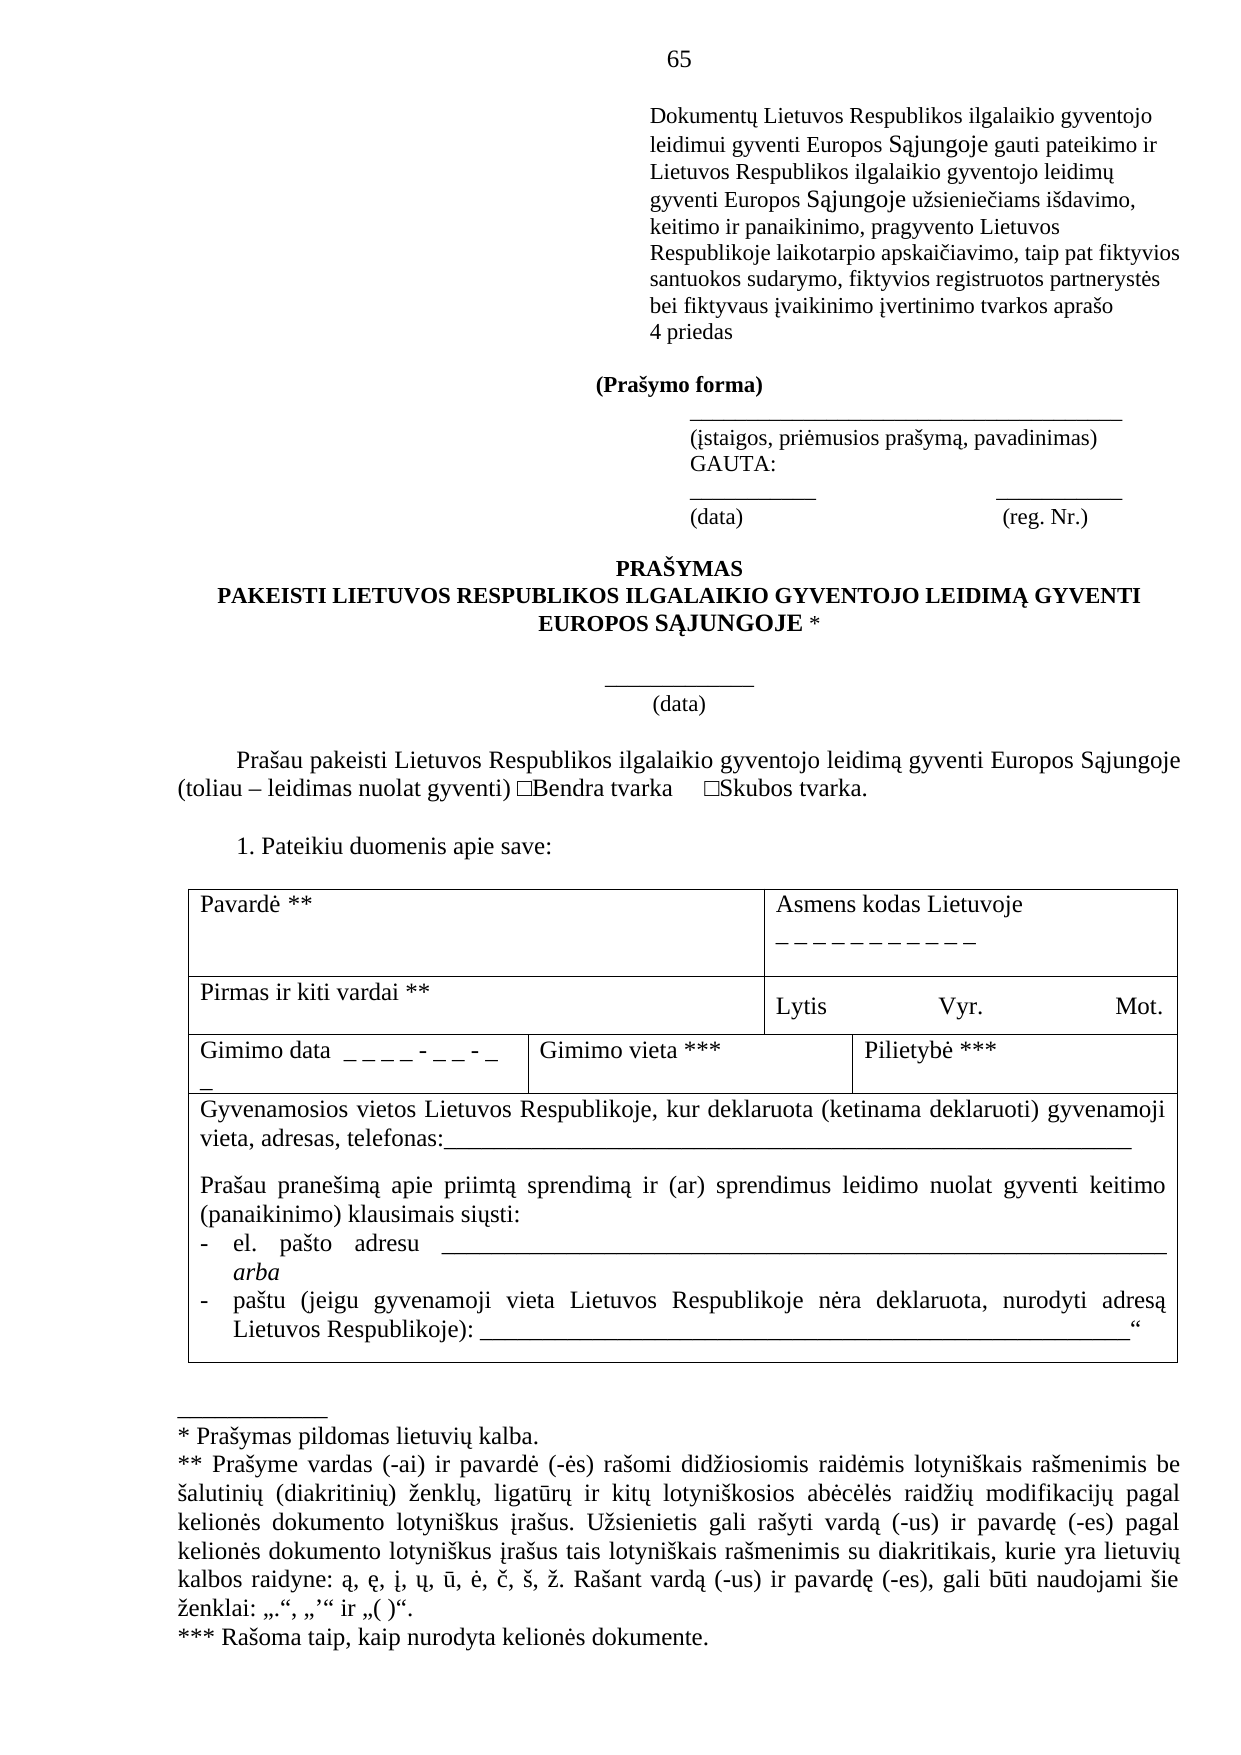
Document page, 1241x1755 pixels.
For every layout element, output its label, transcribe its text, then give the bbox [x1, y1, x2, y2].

text Dokumentų Lietuvos Respublikos ilgalaikio gyventojo leidimui gyventi Europos Sąjungoje gauti pateikimo ir Lietuvos Respublikos ilgalaikio gyventojo leidimų gyventi Europos Sąjungoje užsieniečiams išdavimo, keitimo ir panaikinimo, pragyvento Lietuvos Respublikoje laikotarpio apskaičiavimo, taip pat fiktyvios santuokos sudarymo, fiktyvios registruotos partnerystės bei fiktyvaus įvaikinimo įvertinimo tvarkos aprašo [649, 103, 1181, 318]
table_header Pavardė ** [189, 890, 764, 976]
text * Prašymas pildomas lietuvių kalba. [177, 1421, 1181, 1449]
text (data) [177, 689, 1181, 716]
text _ [690, 397, 1181, 424]
text (data) (reg. Nr.) [690, 503, 1181, 529]
text GAUTA: [690, 450, 1181, 476]
text *** Rašoma taip, kaip nurodyta kelionės dokumente. [177, 1622, 1181, 1651]
table_cell Gyvenamosios vietos Lietuvos Respublikoje, kur deklaruota (ketinama deklaruoti) gyvenamoji vieta, adresas, telefonas:_______________________________________________________ Prašau pranešimą apie priimtą sprendimą ir (ar) sprendimus leidimo nuolat gyventi keitimo (panaikinimo) klausimais siųsti: - el. pašto adresu __________________________________________________________ arba - paštu (jeigu gyvenamoji vieta Lietuvos Respublikoje nėra deklaruota, nurodyti adresą Lietuvos Respublikoje): ____________________________________________________“ [189, 1094, 1177, 1362]
text (Prašymo forma) [177, 371, 1181, 397]
table_cell Pilietybė *** [853, 1035, 1177, 1093]
table_cell  [1060, 977, 1104, 1034]
table_cell Mot. [1104, 977, 1177, 1034]
text Pakeisti Lietuvos Respublikos ilgalaikio gyventojo leidimą gyventi Europos SĄJUNGOJE * [177, 582, 1181, 637]
text ___________ ___________ [690, 476, 1181, 503]
text Prašau pakeisti Lietuvos Respublikos ilgalaikio gyventojo leidimą gyventi Europos Sąjungoje (toliau – leidimas nuolat gyventi) □Bendra tvarka □Skubos tvarka. [177, 745, 1181, 802]
text PRAŠYMAS [177, 555, 1181, 582]
table_cell Vyr. [927, 977, 1060, 1034]
table_cell Pirmas ir kiti vardai ** [189, 977, 764, 1034]
text (įstaigos, priėmusios prašymą, pavadinimas) [690, 424, 1181, 450]
text ** Prašyme vardas (-ai) ir pavardė (-ės) rašomi didžiosiomis raidėmis lotyniškais rašmenimis be šalutinių (diakritinių) ženklų, ligatūrų ir kitų lotyniškosios abėcėlės raidžių modifikacijų pagal kelionės dokumento lotyniškus įrašus. Užsienietis gali rašyti vardą (-us) ir pavardę (-es) pagal kelionės dokumento lotyniškus įrašus tais lotyniškais rašmenimis su diakritikais, kurie yra lietuvių kalbos raidyne: ą, ę, į, ų, ū, ė, č, š, ž. Rašant vardą (-us) ir pavardę (-es), gali būti naudojami šie ženklai: „.“, „’“ ir „( )“. [177, 1449, 1181, 1622]
table_cell Lytis [765, 977, 882, 1034]
table_cell Gimimo data _ _ _ _ - _ _ - _ _ [189, 1035, 528, 1093]
text 4 priedas [649, 318, 1181, 344]
table_cell  [883, 977, 927, 1034]
text ____________ [177, 1392, 1181, 1421]
text 1. Pateikiu duomenis apie save: [177, 831, 1181, 860]
table_header Asmens kodas Lietuvoje _ _ _ _ _ _ _ _ _ _ _ [765, 890, 1177, 976]
text _____________ [177, 663, 1181, 689]
table_cell Gimimo vieta *** [529, 1035, 852, 1093]
